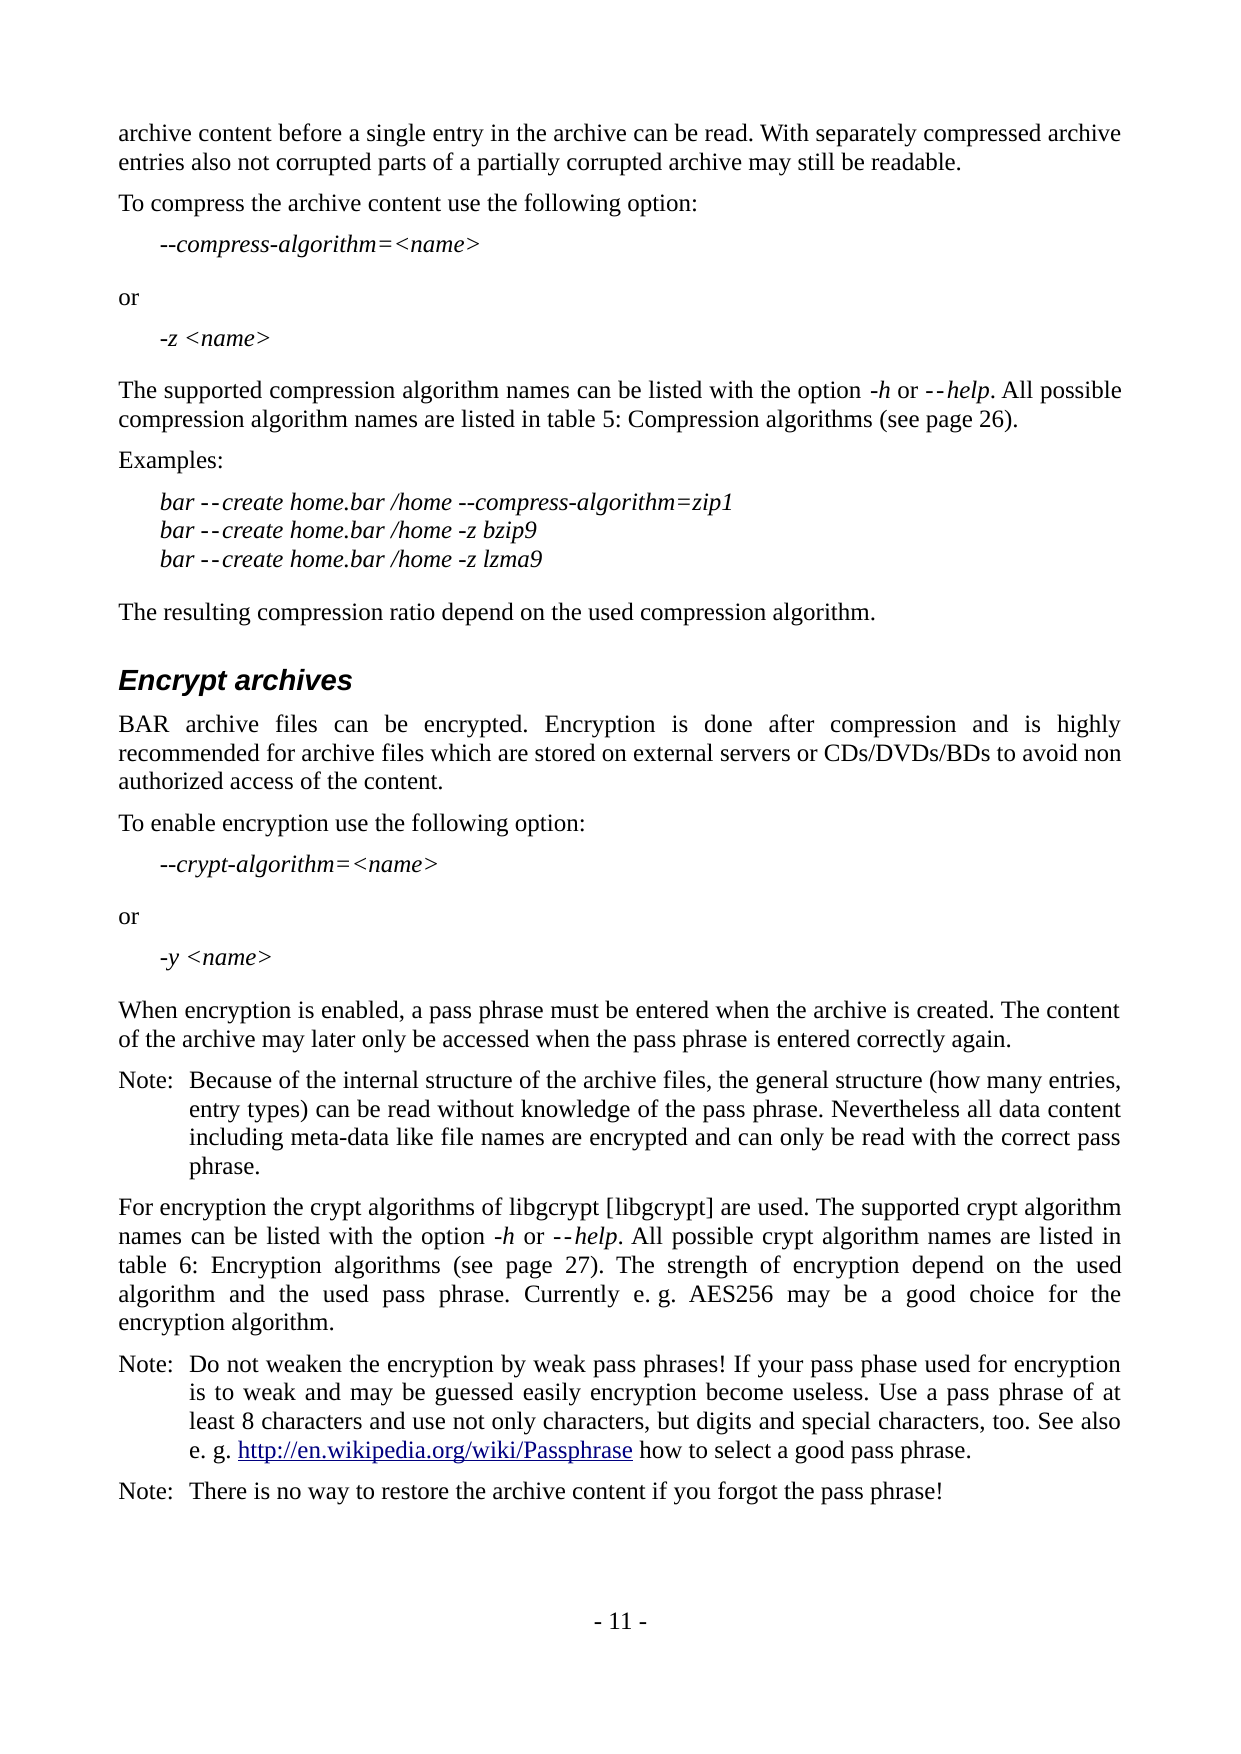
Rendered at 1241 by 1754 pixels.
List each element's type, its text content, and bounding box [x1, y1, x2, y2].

text --crypt-algorithm=<name> [159, 849, 1122, 878]
text --compress-algorithm=<name> [159, 229, 1122, 258]
text To enable encryption use the following option: [118, 808, 1122, 836]
text or [118, 901, 1122, 930]
text When encryption is enabled, a pass phrase must be entered when the archive is created. The content of the archive may later only be accessed when the pass phrase is entered correctly again. [118, 995, 1122, 1052]
text -y <name> [159, 942, 1122, 971]
text To compress the archive content use the following option: [118, 188, 1122, 217]
text For encryption the crypt algorithms of libgcrypt [libgcrypt] are used. The supported crypt algorithm names can be listed with the option -h or ‑‑help. All possible crypt algorithm names are listed in table 6: Encryption algorithms (see page 27). The strength of encryption depend on the used algorithm and the used pass phrase. Currently e. g. AES256 may be a good choice for the encryption algorithm. [118, 1192, 1122, 1336]
text -z <name> [159, 323, 1122, 352]
subtitle Encrypt archives [118, 663, 1122, 696]
text The resulting compression ratio depend on the used compression algorithm. [118, 597, 1122, 625]
text bar ‑‑create home.bar /home -z bzip9 [159, 515, 1122, 544]
text Note: There is no way to restore the archive content if you forgot the pass phrase! [118, 1476, 1122, 1505]
text The supported compression algorithm names can be listed with the option -h or ‑‑help. All possible compression algorithm names are listed in table 5: Compression algorithms (see page 26). [118, 375, 1122, 433]
text BAR archive files can be encrypted. Encryption is done after compression and is highly recommended for archive files which are stored on external servers or CDs/DVDs/BDs to avoid non authorized access of the content. [118, 709, 1122, 795]
text or [118, 282, 1122, 311]
text archive content before a single entry in the archive can be read. With separately compressed archive entries also not corrupted parts of a partially corrupted archive may still be readable. [118, 118, 1122, 176]
text bar ‑‑create home.bar /home --compress-algorithm=zip1 [159, 487, 1122, 515]
text Examples: [118, 445, 1122, 474]
text Note: Do not weaken the encryption by weak pass phrases! If your pass phase used for encryption is to weak and may be guessed easily encryption become useless. Use a pass phrase of at least 8 characters and use not only characters, but digits and special characters, too. See also e. g. http://en.wikipedia.org/wiki/Passphrase how to select a good pass phrase. [118, 1349, 1122, 1464]
text bar ‑‑create home.bar /home -z lzma9 [159, 544, 1122, 573]
text Note: Because of the internal structure of the archive files, the general structure (how many entries, entry types) can be read without knowledge of the pass phrase. Nevertheless all data content including meta-data like file names are encrypted and can only be read with the correct pass phrase. [118, 1065, 1122, 1180]
